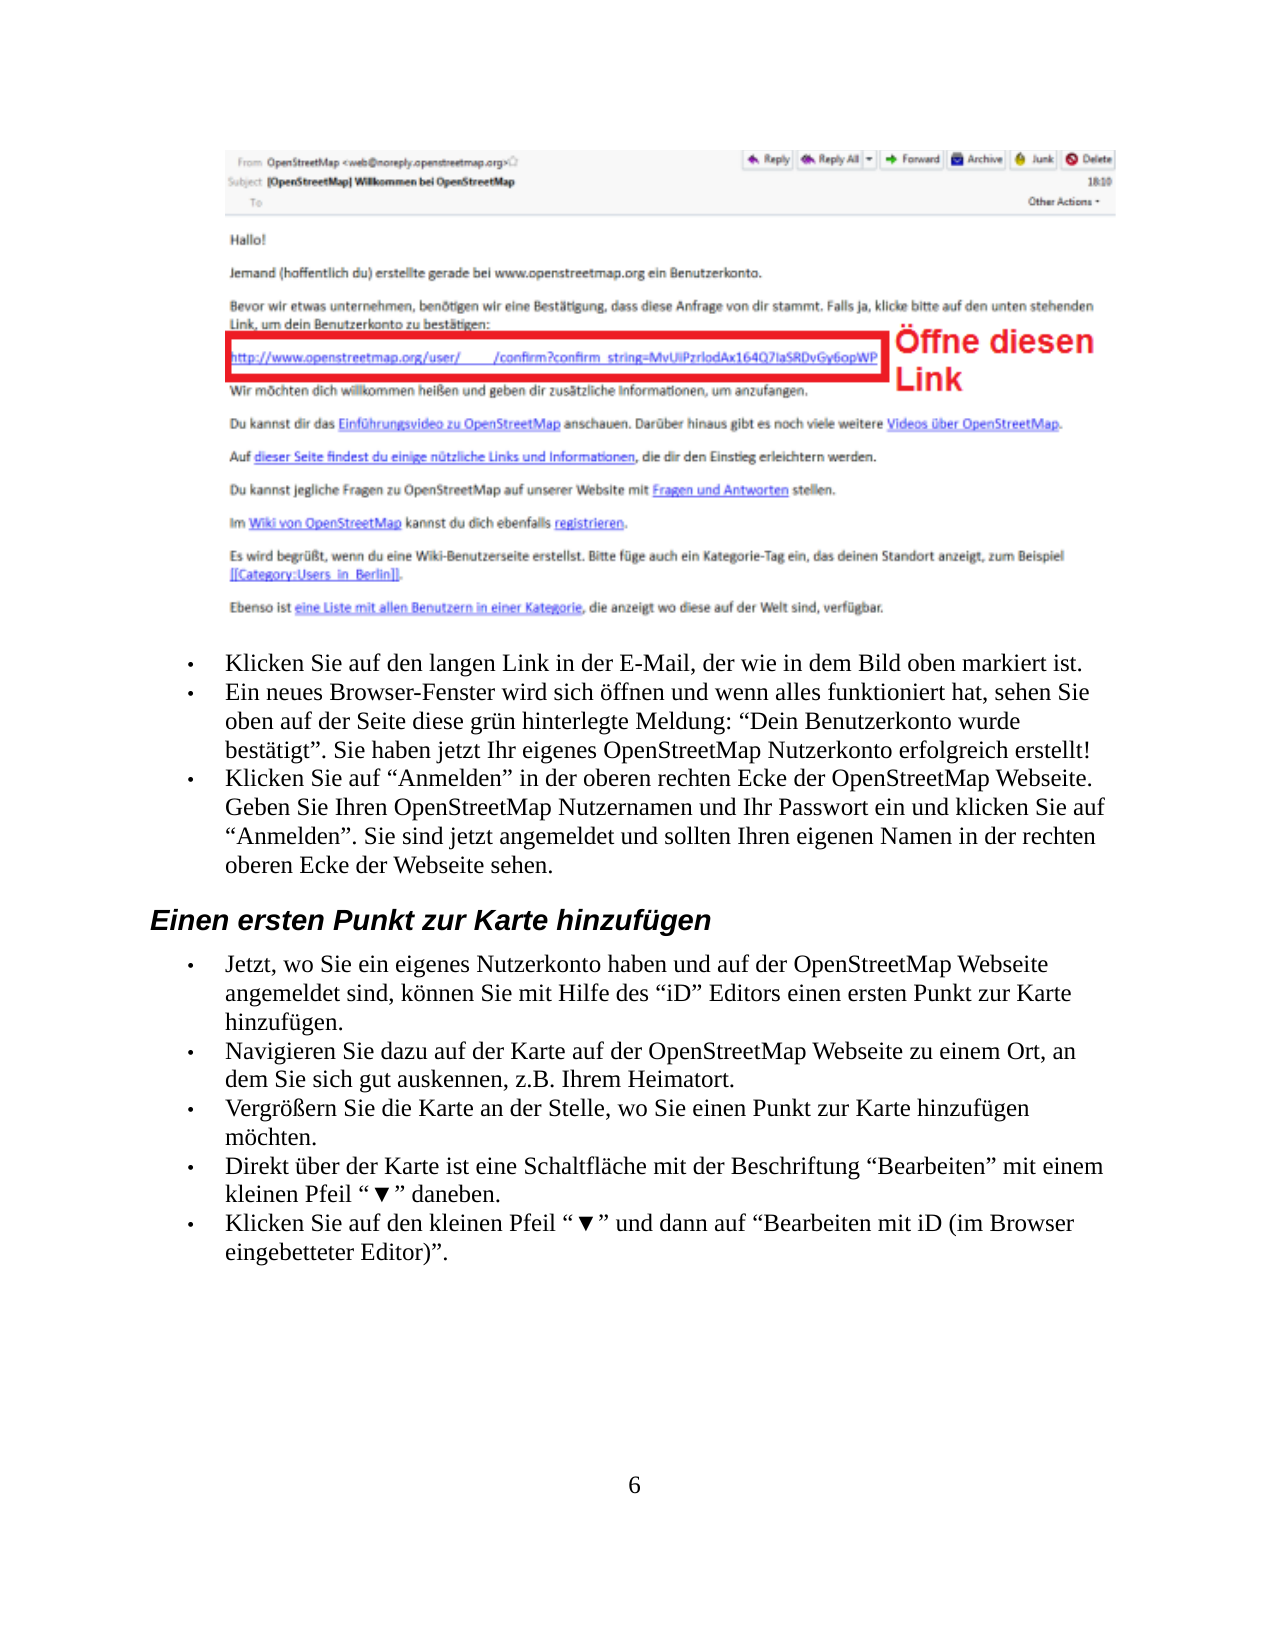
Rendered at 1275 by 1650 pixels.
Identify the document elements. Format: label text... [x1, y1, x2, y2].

list Vergrößern Sie die Karte an der Stelle, wo Sie einen Punkt zur Karte hinzufügen möchten. [187, 1093, 1125, 1151]
list Navigieren Sie dazu auf der Karte auf der OpenStreetMap Webseite zu einem Ort, an dem Sie sich gut auskennen, z.B. Ihrem Heimatort. [187, 1036, 1125, 1093]
list Klicken Sie auf “Anmelden” in der oberen rechten Ecke der OpenStreetMap Webseite. Geben Sie Ihren OpenStreetMap Nutzernamen und Ihr Passwort ein und klicken Sie auf “Anmelden”. Sie sind jetzt angemeldet und sollten Ihren eigenen Namen in der rechten oberen Ecke der Webseite sehen. [187, 763, 1125, 878]
list Jetzt, wo Sie ein eigenes Nutzerkonto haben und auf der OpenStreetMap Webseite angemeldet sind, können Sie mit Hilfe des “iD” Editors einen ersten Punkt zur Karte hinzufügen. [187, 949, 1125, 1036]
picture [225, 150, 1116, 649]
list Klicken Sie auf den langen Link in der E-Mail, der wie in dem Bild oben markiert ist. [187, 648, 1125, 677]
list Direkt über der Karte ist eine Schaltfläche mit der Beschriftung “Bearbeiten” mit einem kleinen Pfeil “▼” daneben. [187, 1151, 1125, 1208]
list Klicken Sie auf den kleinen Pfeil “▼” und dann auf “Bearbeiten mit iD (im Browser eingebetteter Editor)”. [187, 1208, 1125, 1266]
list Ein neues Browser-Fenster wird sich öffnen und wenn alles funktioniert hat, sehen Sie oben auf der Seite diese grün hinterlegte Meldung: “Dein Benutzerkonto wurde bestätigt”. Sie haben jetzt Ihr eigenes OpenStreetMap Nutzerkonto erfolgreich erstellt! [187, 677, 1125, 763]
subtitle Einen ersten Punkt zur Karte hinzufügen [150, 903, 1125, 937]
